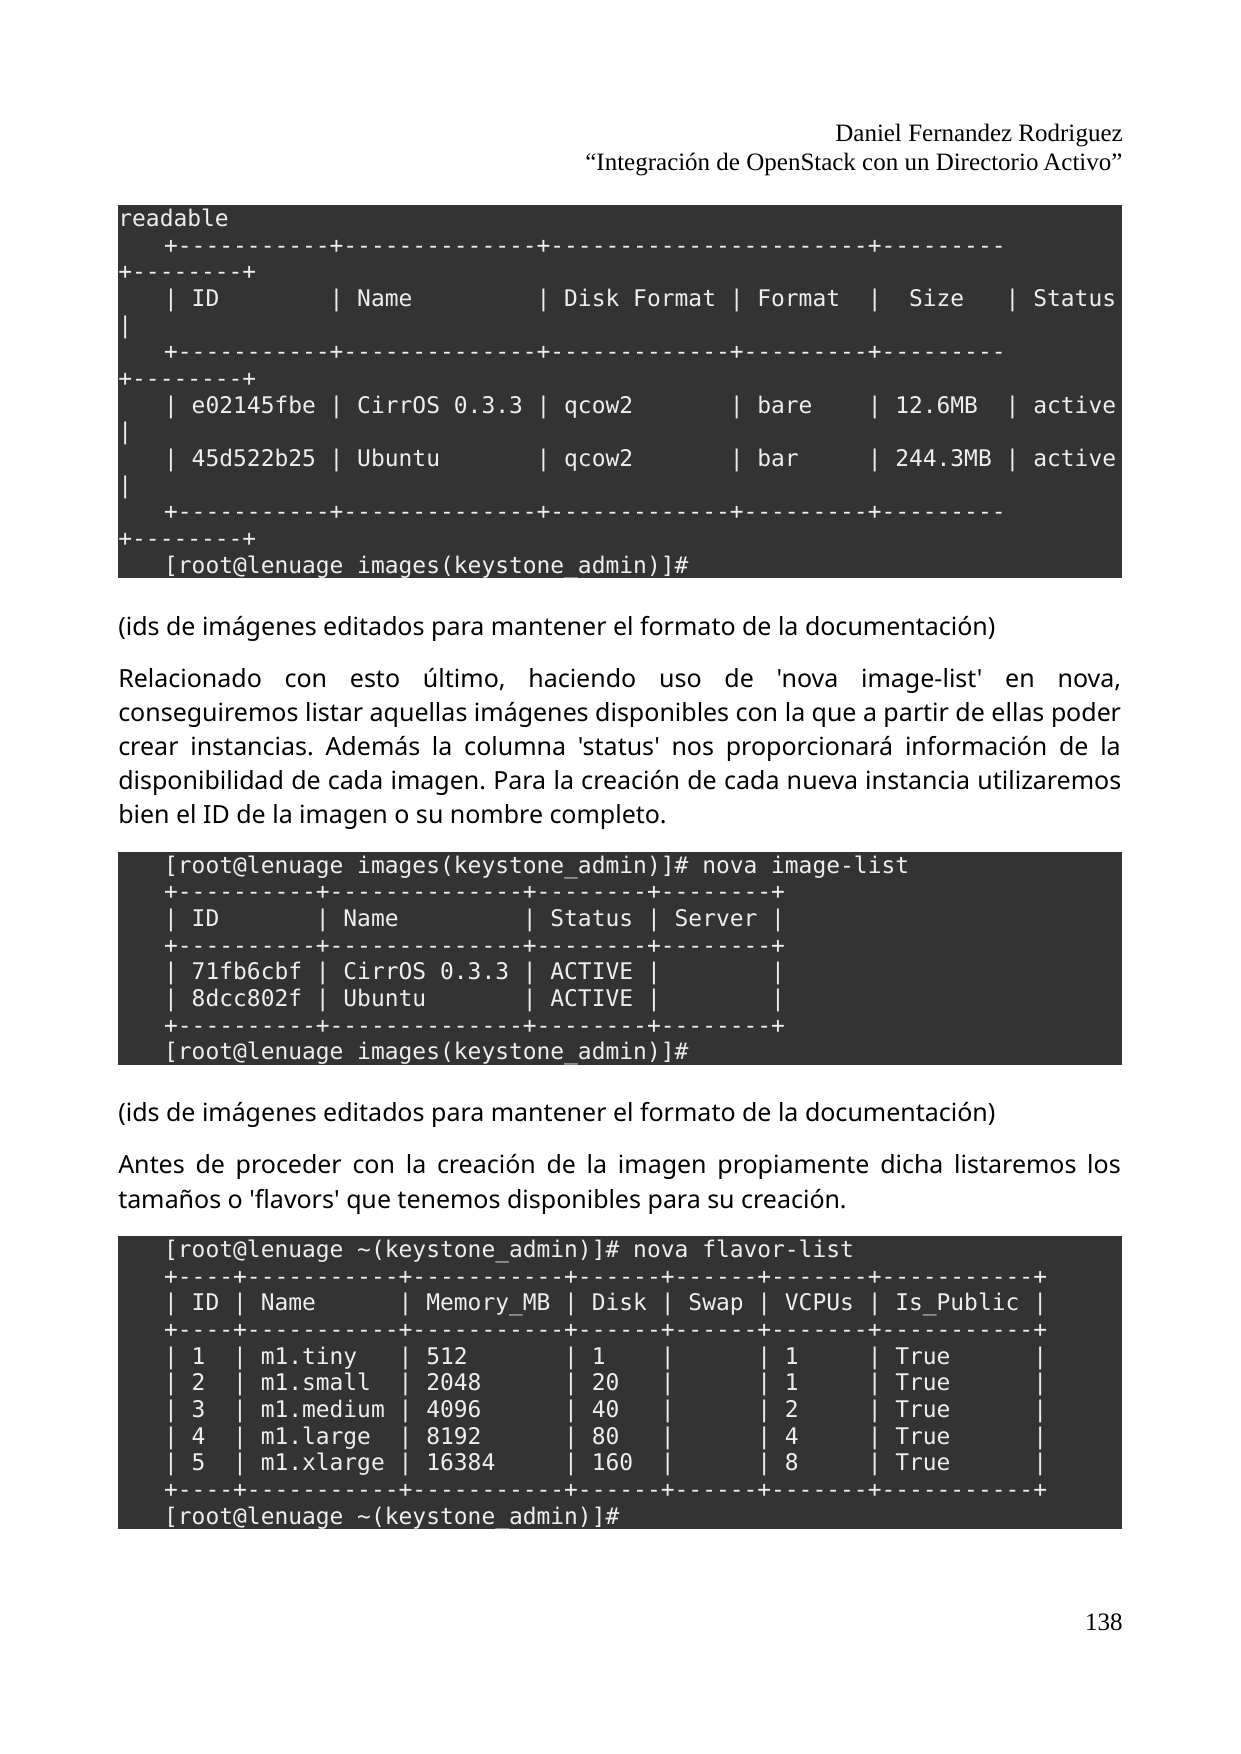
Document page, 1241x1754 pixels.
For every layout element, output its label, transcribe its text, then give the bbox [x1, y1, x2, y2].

text (ids de imágenes editados para mantener el formato de la documentación) [118, 1095, 1122, 1129]
text +----+-----------+-----------+------+------+-------+-----------+ [118, 1476, 1122, 1503]
text +----------+--------------+--------+--------+ [118, 1012, 1122, 1038]
text (ids de imágenes editados para mantener el formato de la documentación) [118, 608, 1122, 642]
text | ID | Name | Status | Server | [118, 905, 1122, 932]
text +----+-----------+-----------+------+------+-------+-----------+ [118, 1263, 1122, 1289]
text | 8dcc802f | Ubuntu | ACTIVE | | [118, 985, 1122, 1012]
text [root@lenuage ~(keystone_admin)]# nova flavor-list [118, 1236, 1122, 1263]
text +-----------+--------------+-------------+---------+---------+--------+ [118, 338, 1122, 392]
text | e02145fbe | CirrOS 0.3.3 | qcow2 | bare | 12.6MB | active | [118, 392, 1122, 445]
text +-----------+--------------+-------------+---------+---------+--------+ [118, 498, 1122, 552]
text Relacionado con esto último, haciendo uso de 'nova image-list' en nova, conseguiremos listar aquellas imágenes disponibles con la que a partir de ellas poder crear instancias. Además la columna 'status' nos proporcionará información de la disponibilidad de cada imagen. Para la creación de cada nueva instancia utilizaremos bien el ID de la imagen o su nombre completo. [118, 661, 1122, 831]
text | 4 | m1.large | 8192 | 80 | | 4 | True | [118, 1423, 1122, 1449]
text [root@lenuage images(keystone_admin)]# [118, 1038, 1122, 1065]
text | 1 | m1.tiny | 512 | 1 | | 1 | True | [118, 1343, 1122, 1369]
text [root@lenuage ~(keystone_admin)]# [118, 1503, 1122, 1529]
text [root@lenuage images(keystone_admin)]# [118, 552, 1122, 578]
text +----------+--------------+--------+--------+ [118, 932, 1122, 958]
text | 2 | m1.small | 2048 | 20 | | 1 | True | [118, 1369, 1122, 1396]
text Antes de proceder con la creación de la imagen propiamente dicha listaremos los tamaños o 'flavors' que tenemos disponibles para su creación. [118, 1147, 1122, 1215]
text | ID | Name | Disk Format | Format | Size | Status | [118, 285, 1122, 338]
text [root@lenuage images(keystone_admin)]# nova image-list [118, 852, 1122, 878]
text +----------+--------------+--------+--------+ [118, 878, 1122, 905]
text +----+-----------+-----------+------+------+-------+-----------+ [118, 1316, 1122, 1343]
text +-----------+--------------+-----------------------+---------+--------+ [118, 232, 1122, 285]
text | 45d522b25 | Ubuntu | qcow2 | bar | 244.3MB | active | [118, 445, 1122, 498]
text | 71fb6cbf | CirrOS 0.3.3 | ACTIVE | | [118, 958, 1122, 985]
text | 5 | m1.xlarge | 16384 | 160 | | 8 | True | [118, 1449, 1122, 1476]
text | 3 | m1.medium | 4096 | 40 | | 2 | True | [118, 1396, 1122, 1423]
text readable [118, 205, 1122, 232]
text | ID | Name | Memory_MB | Disk | Swap | VCPUs | Is_Public | [118, 1289, 1122, 1316]
